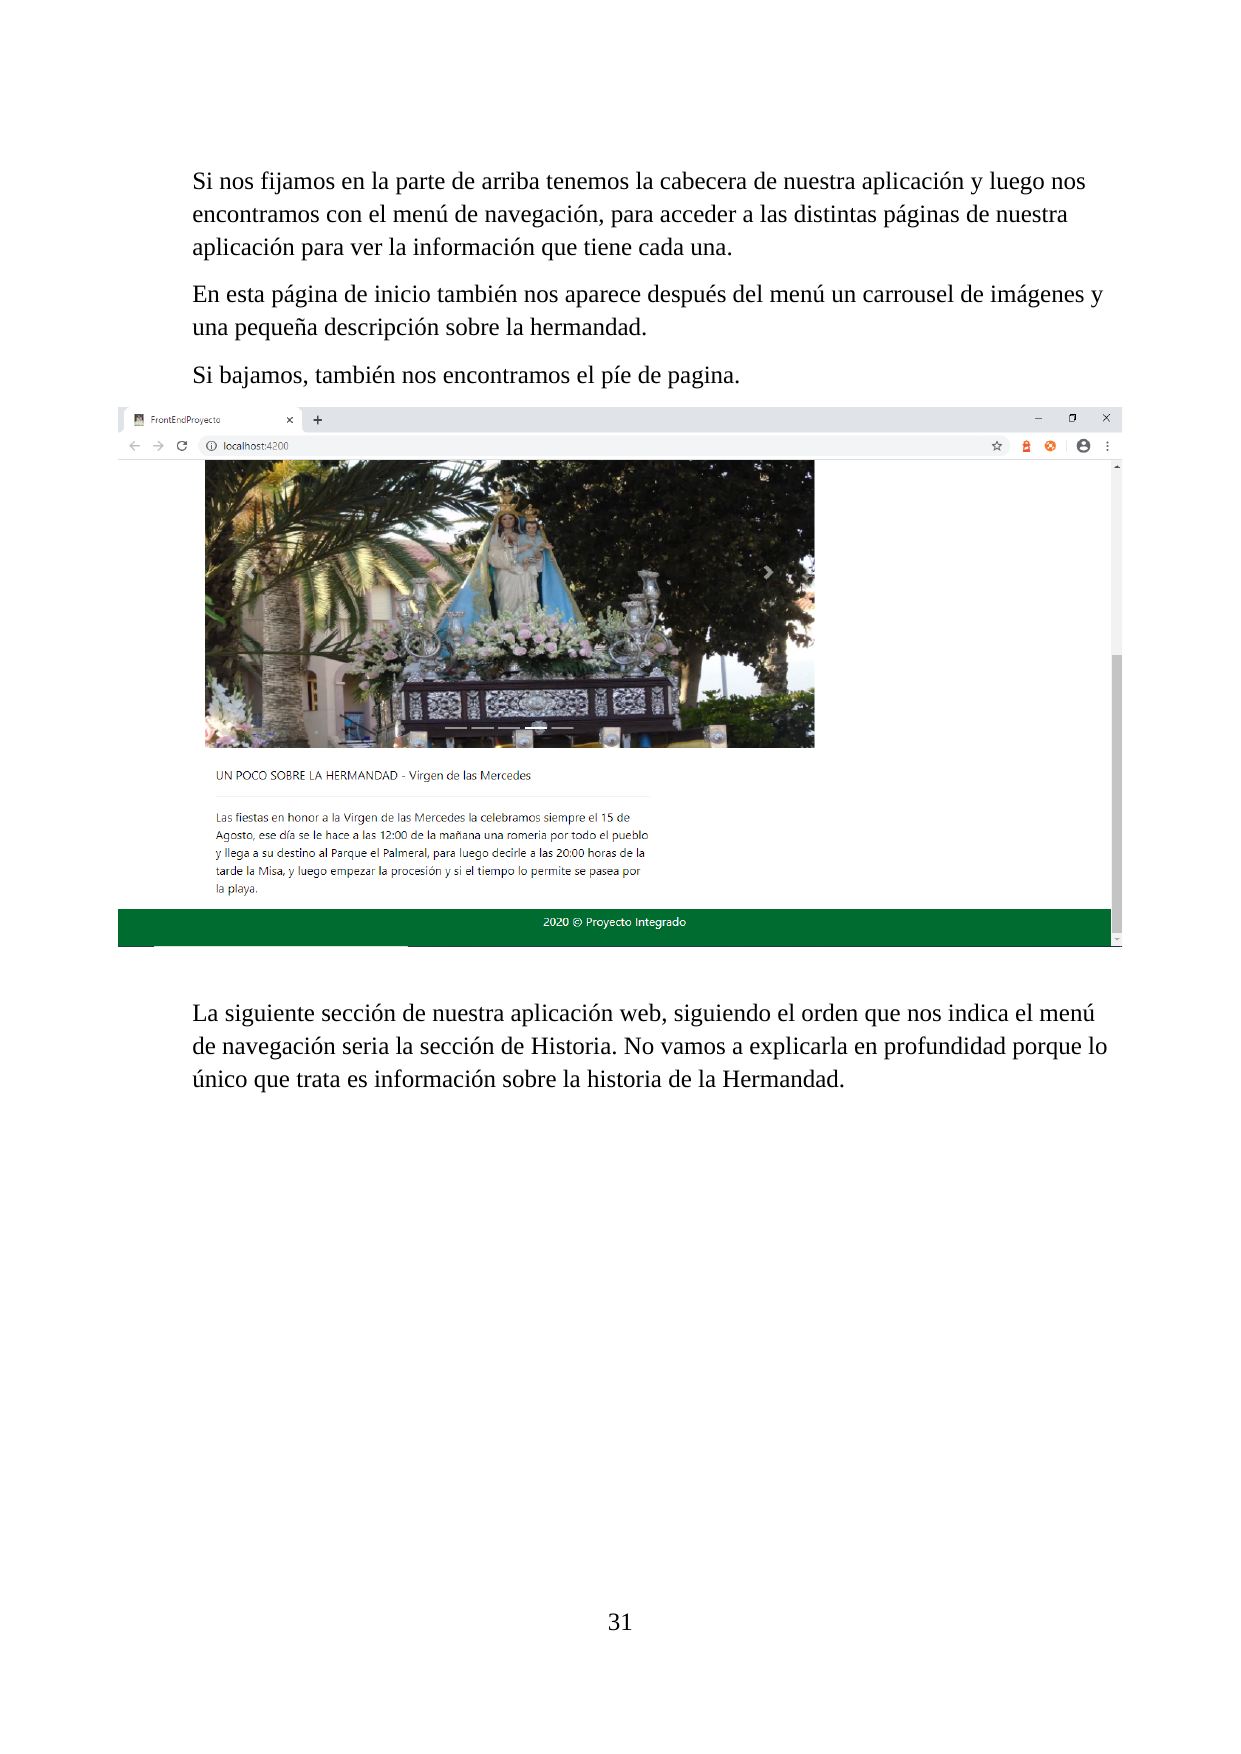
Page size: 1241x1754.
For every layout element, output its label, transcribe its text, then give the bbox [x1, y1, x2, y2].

text En esta página de inicio también nos aparece después del menú un carrousel de imágenes y una pequeña descripción sobre la hermandad. [118, 279, 1122, 341]
text Si nos fijamos en la parte de arriba tenemos la cabecera de nuestra aplicación y luego nos encontramos con el menú de navegación, para acceder a las distintas páginas de nuestra aplicación para ver la información que tiene cada una. [118, 166, 1122, 261]
text La siguiente sección de nuestra aplicación web, siguiendo el orden que nos indica el menú de navegación seria la sección de Historia. No vamos a explicarla en profundidad porque lo único que trata es información sobre la historia de la Hermandad. [118, 998, 1122, 1093]
text Si bajamos, también nos encontramos el píe de pagina. [118, 360, 1122, 389]
picture [118, 407, 1123, 947]
